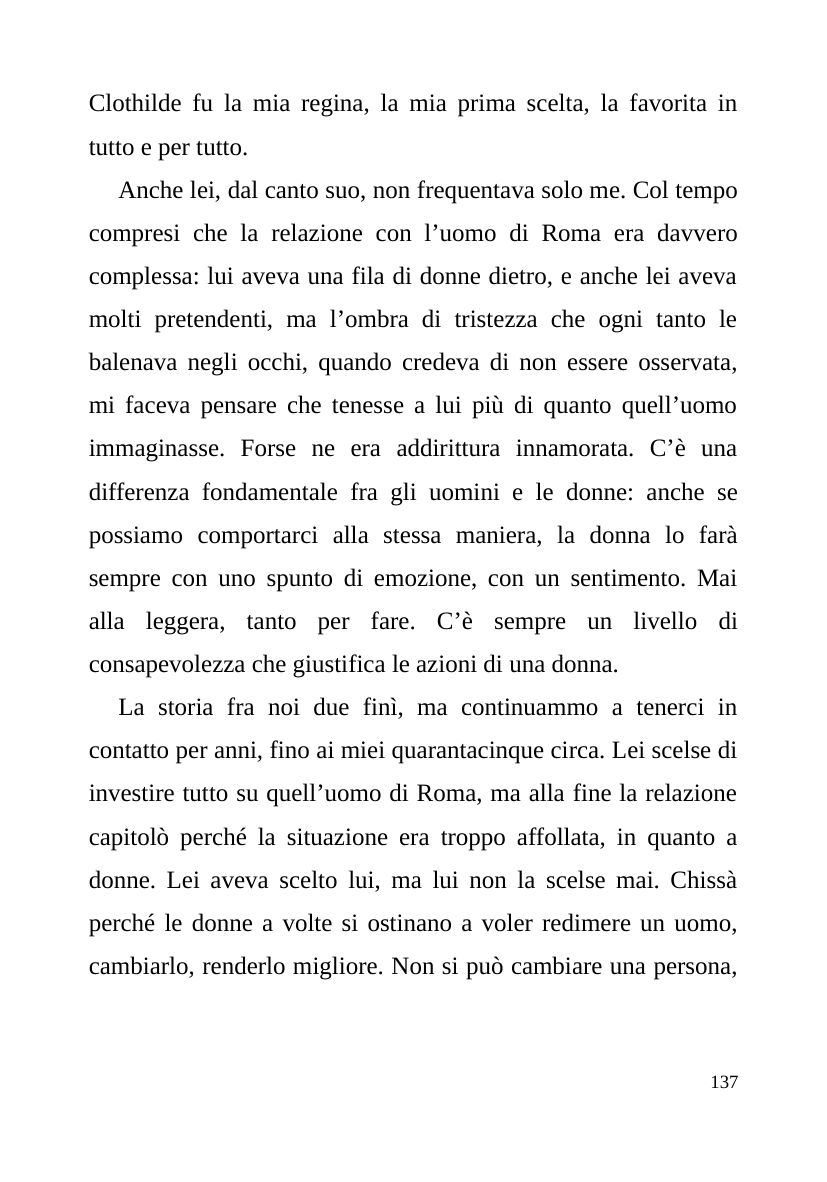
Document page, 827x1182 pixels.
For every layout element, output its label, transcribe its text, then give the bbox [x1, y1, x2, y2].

text La storia fra noi due finì, ma continuammo a tenerci in contatto per anni, fino ai miei quarantacinque circa. Lei scelse di investire tutto su quell’uomo di Roma, ma alla fine la relazione capitolò perché la situazione era troppo affollata, in quanto a donne. Lei aveva scelto lui, ma lui non la scelse mai. Chissà perché le donne a volte si ostinano a voler redimere un uomo, cambiarlo, renderlo migliore. Non si può cambiare una persona, [88, 692, 738, 980]
text Clothilde fu la mia regina, la mia prima scelta, la favorita in tutto e per tutto. [88, 88, 738, 160]
text Anche lei, dal canto suo, non frequentava solo me. Col tempo compresi che la relazione con l’uomo di Roma era davvero complessa: lui aveva una fila di donne dietro, e anche lei aveva molti pretendenti, ma l’ombra di tristezza che ogni tanto le balenava negli occhi, quando credeva di non essere osservata, mi faceva pensare che tenesse a lui più di quanto quell’uomo immaginasse. Forse ne era addirittura innamorata. C’è una differenza fondamentale fra gli uomini e le donne: anche se possiamo comportarci alla stessa maniera, la donna lo farà sempre con uno spunto di emozione, con un sentimento. Mai alla leggera, tanto per fare. C’è sempre un livello di consapevolezza che giustifica le azioni di una donna. [88, 175, 738, 678]
